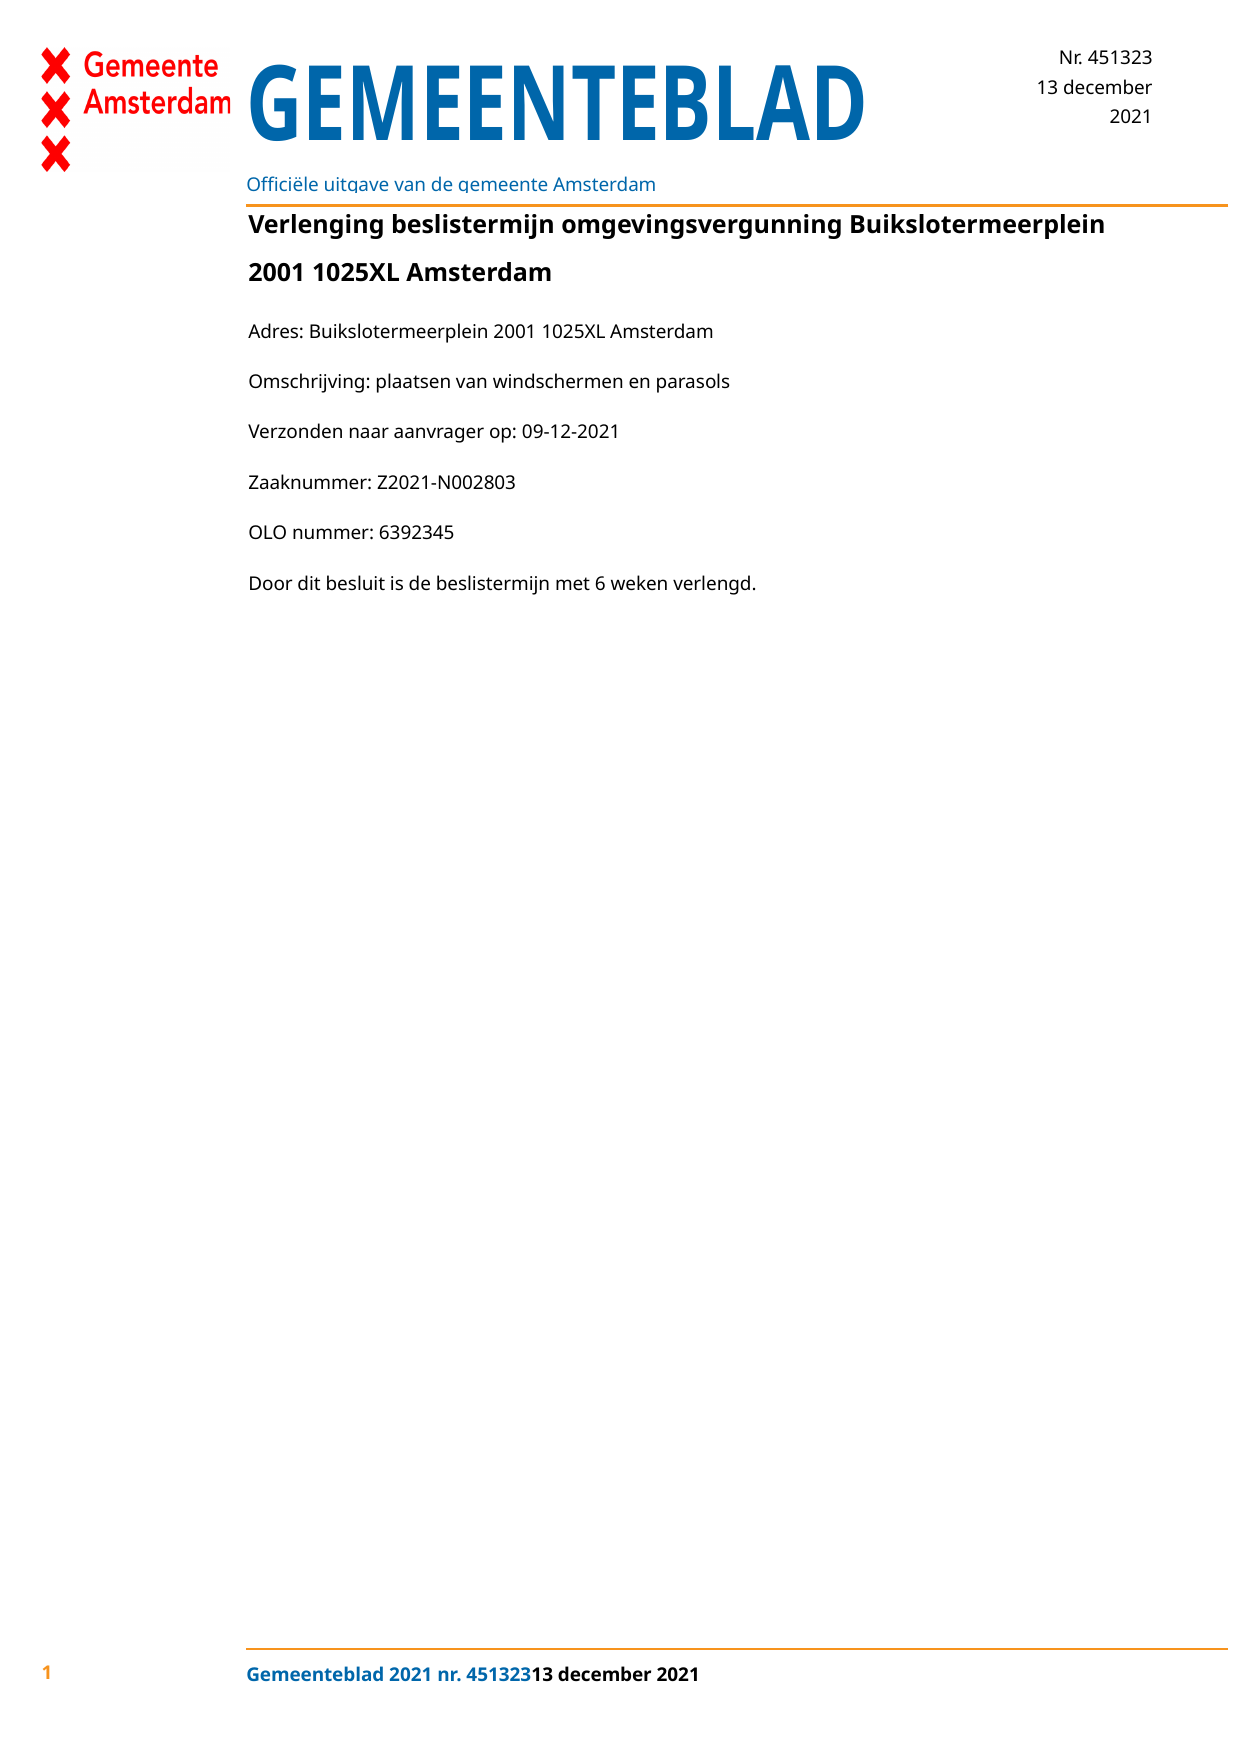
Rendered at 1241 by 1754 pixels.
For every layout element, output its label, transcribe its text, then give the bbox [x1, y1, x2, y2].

text Verzonden naar aanvrager op: 09-12-2021 [248, 419, 1152, 444]
text OLO nummer: 6392345 [248, 519, 1152, 545]
text Omschrijving: plaatsen van windschermen en parasols [248, 368, 1152, 394]
text Adres: Buikslotermeerplein 2001 1025XL Amsterdam [248, 318, 1152, 344]
text Verlenging beslistermijn omgevingsvergunning Buikslotermeerplein 2001 1025XL Amsterdam [248, 207, 1152, 288]
text Zaaknummer: Z2021-N002803 [248, 469, 1152, 495]
text Door dit besluit is de beslistermijn met 6 weken verlengd. [248, 570, 1152, 596]
picture [41, 47, 231, 172]
